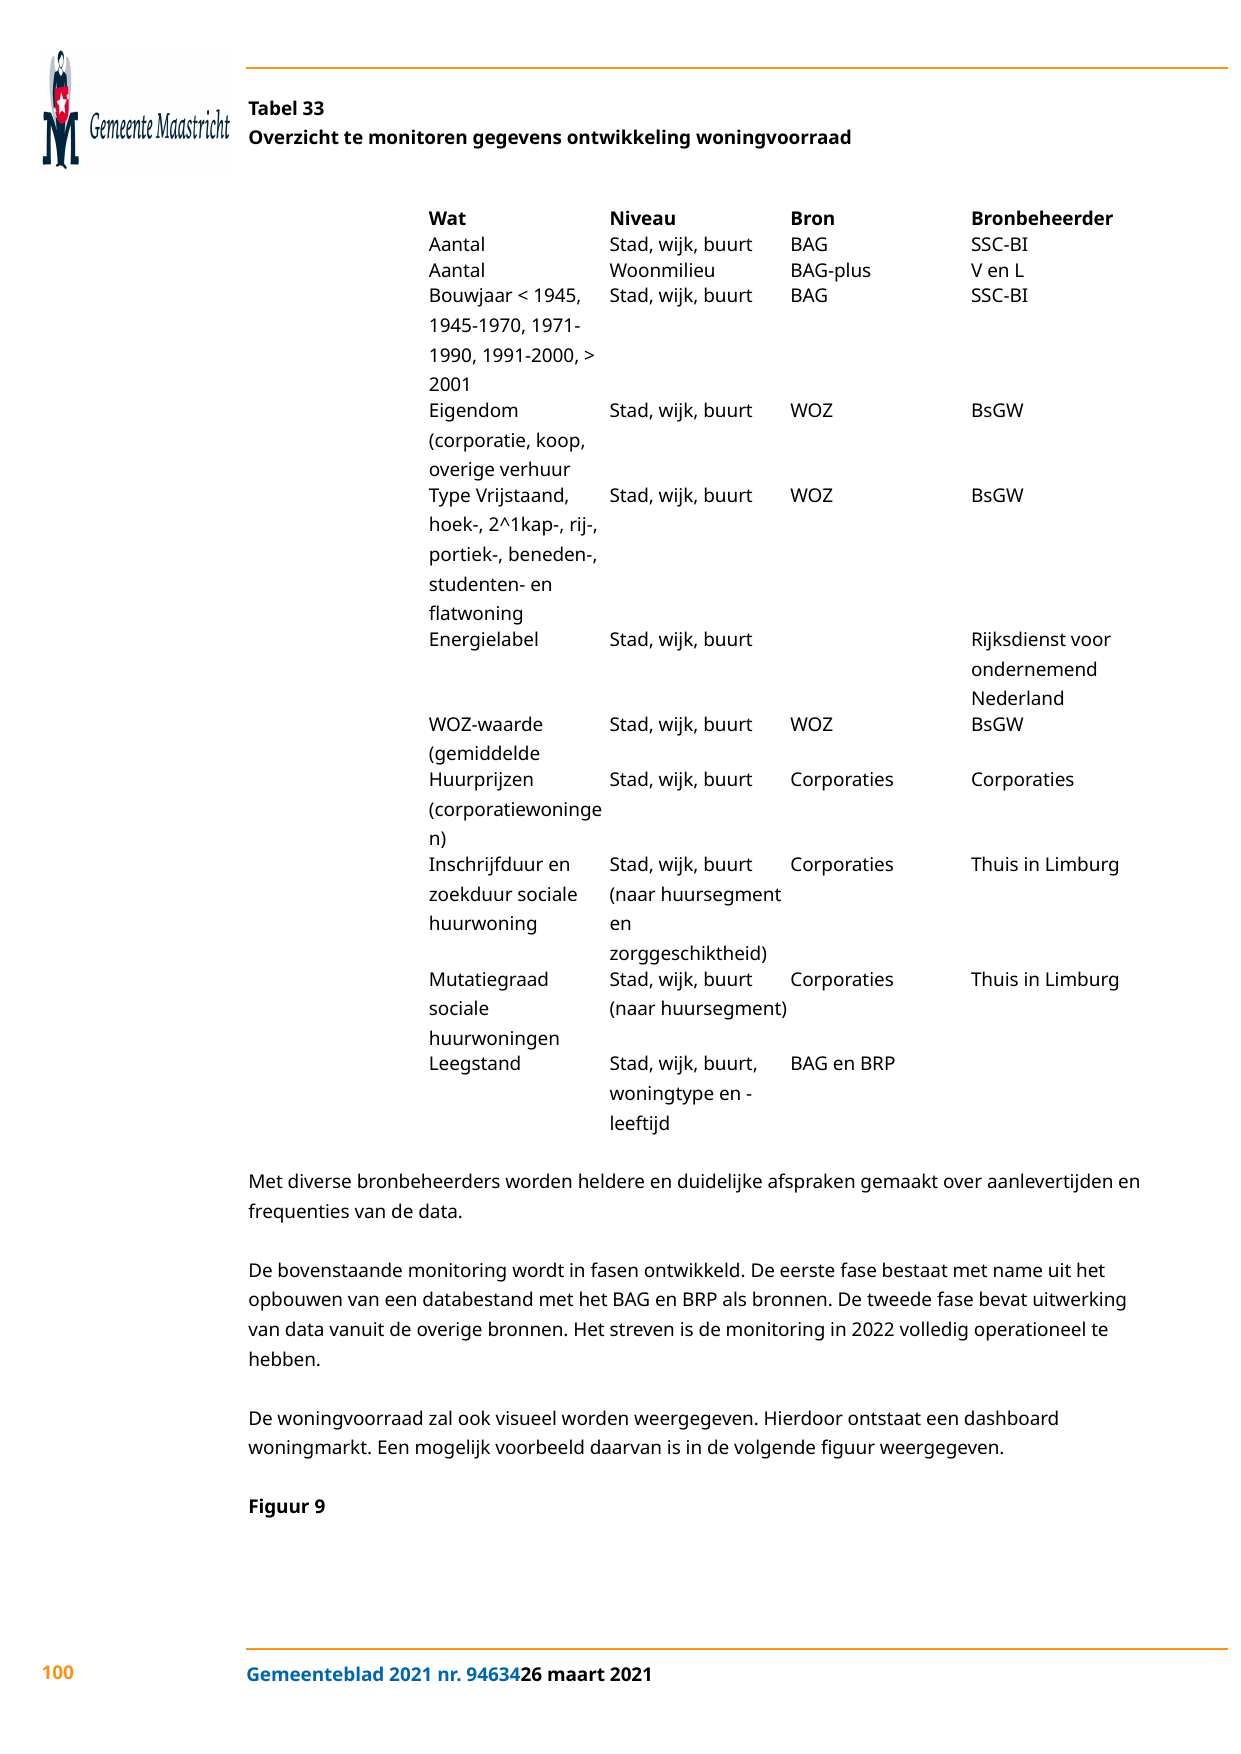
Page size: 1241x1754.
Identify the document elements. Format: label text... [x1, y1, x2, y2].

table_cell Stad, wijk, buurt (naar huursegment) [609, 966, 790, 1051]
table_cell [248, 1051, 429, 1136]
table_cell Wat [429, 206, 609, 231]
table_cell Leegstand [429, 1051, 609, 1136]
table_header [609, 154, 790, 180]
text De bovenstaande monitoring wordt in fasen ontwikkeld. De eerste fase bestaat met name uit het opbouwen van een databestand met het BAG en BRP als bronnen. De tweede fase bevat uitwerking van data vanuit de overige bronnen. Het streven is de monitoring in 2022 volledig operationeel te hebben. [248, 1257, 1152, 1372]
text De woningvoorraad zal ook visueel worden weergegeven. Hierdoor ontstaat een dashboard woningmarkt. Een mogelijk voorbeeld daarvan is in de volgende figuur weergegeven. [248, 1405, 1152, 1460]
table_cell [248, 766, 429, 851]
text Figuur 9 [248, 1494, 1152, 1519]
table_cell Stad, wijk, buurt [609, 626, 790, 711]
table_cell Niveau [609, 206, 790, 231]
table_cell Stad, wijk, buurt (naar huursegment en zorggeschiktheid) [609, 851, 790, 966]
table_cell [248, 711, 429, 766]
table_cell WOZ-waarde (gemiddelde [429, 711, 609, 766]
table_cell WOZ [790, 711, 971, 766]
table_cell [790, 626, 971, 711]
table_cell [248, 283, 429, 397]
table_cell [790, 180, 971, 206]
table_cell Stad, wijk, buurt [609, 711, 790, 766]
table_cell [971, 1051, 1152, 1136]
table_cell WOZ [790, 397, 971, 482]
table_cell Inschrijfduur en zoekduur sociale huurwoning [429, 851, 609, 966]
table_cell Stad, wijk, buurt [609, 231, 790, 257]
table_cell BsGW [971, 397, 1152, 482]
table_cell WOZ [790, 482, 971, 626]
table_cell SSC-BI [971, 283, 1152, 397]
text Met diverse bronbeheerders worden heldere en duidelijke afspraken gemaakt over aanlevertijden en frequenties van de data. [248, 1168, 1152, 1224]
table_cell Aantal [429, 257, 609, 283]
table_cell [248, 206, 429, 231]
table_cell Aantal [429, 231, 609, 257]
picture [41, 47, 231, 172]
table_cell Stad, wijk, buurt [609, 397, 790, 482]
table_cell [248, 397, 429, 482]
table_cell BsGW [971, 711, 1152, 766]
table_header [790, 154, 971, 180]
table_cell Rijksdienst voor ondernemend Nederland [971, 626, 1152, 711]
table_cell Bron [790, 206, 971, 231]
table_cell Bronbeheerder [971, 206, 1152, 231]
table_cell Mutatiegraad sociale huurwoningen [429, 966, 609, 1051]
table_header [248, 154, 429, 180]
table_header [971, 154, 1152, 180]
table_cell [248, 482, 429, 626]
table_cell Energielabel [429, 626, 609, 711]
table_cell Corporaties [971, 766, 1152, 851]
table_cell Corporaties [790, 766, 971, 851]
table_cell Stad, wijk, buurt [609, 482, 790, 626]
table_cell Stad, wijk, buurt [609, 766, 790, 851]
table_cell BsGW [971, 482, 1152, 626]
table_cell Stad, wijk, buurt, woningtype en -leeftijd [609, 1051, 790, 1136]
table_cell SSC-BI [971, 231, 1152, 257]
table_cell Type Vrijstaand, hoek-, 2^1kap-, rij-, portiek-, beneden-, studenten- en flatwoning [429, 482, 609, 626]
text Tabel 33 [248, 95, 1152, 121]
table_cell BAG-plus [790, 257, 971, 283]
table_cell Bouwjaar < 1945, 1945-1970, 1971-1990, 1991-2000, > 2001 [429, 283, 609, 397]
table_cell [971, 180, 1152, 206]
table_cell Eigendom (corporatie, koop, overige verhuur [429, 397, 609, 482]
table_cell [248, 966, 429, 1051]
table_cell [609, 180, 790, 206]
table_header [429, 154, 609, 180]
table_cell Thuis in Limburg [971, 966, 1152, 1051]
table_cell Corporaties [790, 966, 971, 1051]
table_cell [248, 626, 429, 711]
table_cell BAG [790, 231, 971, 257]
table_cell Stad, wijk, buurt [609, 283, 790, 397]
table_cell V en L [971, 257, 1152, 283]
table_cell [248, 180, 429, 206]
table_cell Corporaties [790, 851, 971, 966]
table_cell [248, 851, 429, 966]
table_cell [429, 180, 609, 206]
table_cell BAG [790, 283, 971, 397]
table_cell [248, 231, 429, 257]
table_cell Woonmilieu [609, 257, 790, 283]
table_cell Huurprijzen (corporatiewoningen) [429, 766, 609, 851]
table_cell Thuis in Limburg [971, 851, 1152, 966]
text Overzicht te monitoren gegevens ontwikkeling woningvoorraad [248, 124, 1152, 150]
table_cell [248, 257, 429, 283]
table_cell BAG en BRP [790, 1051, 971, 1136]
